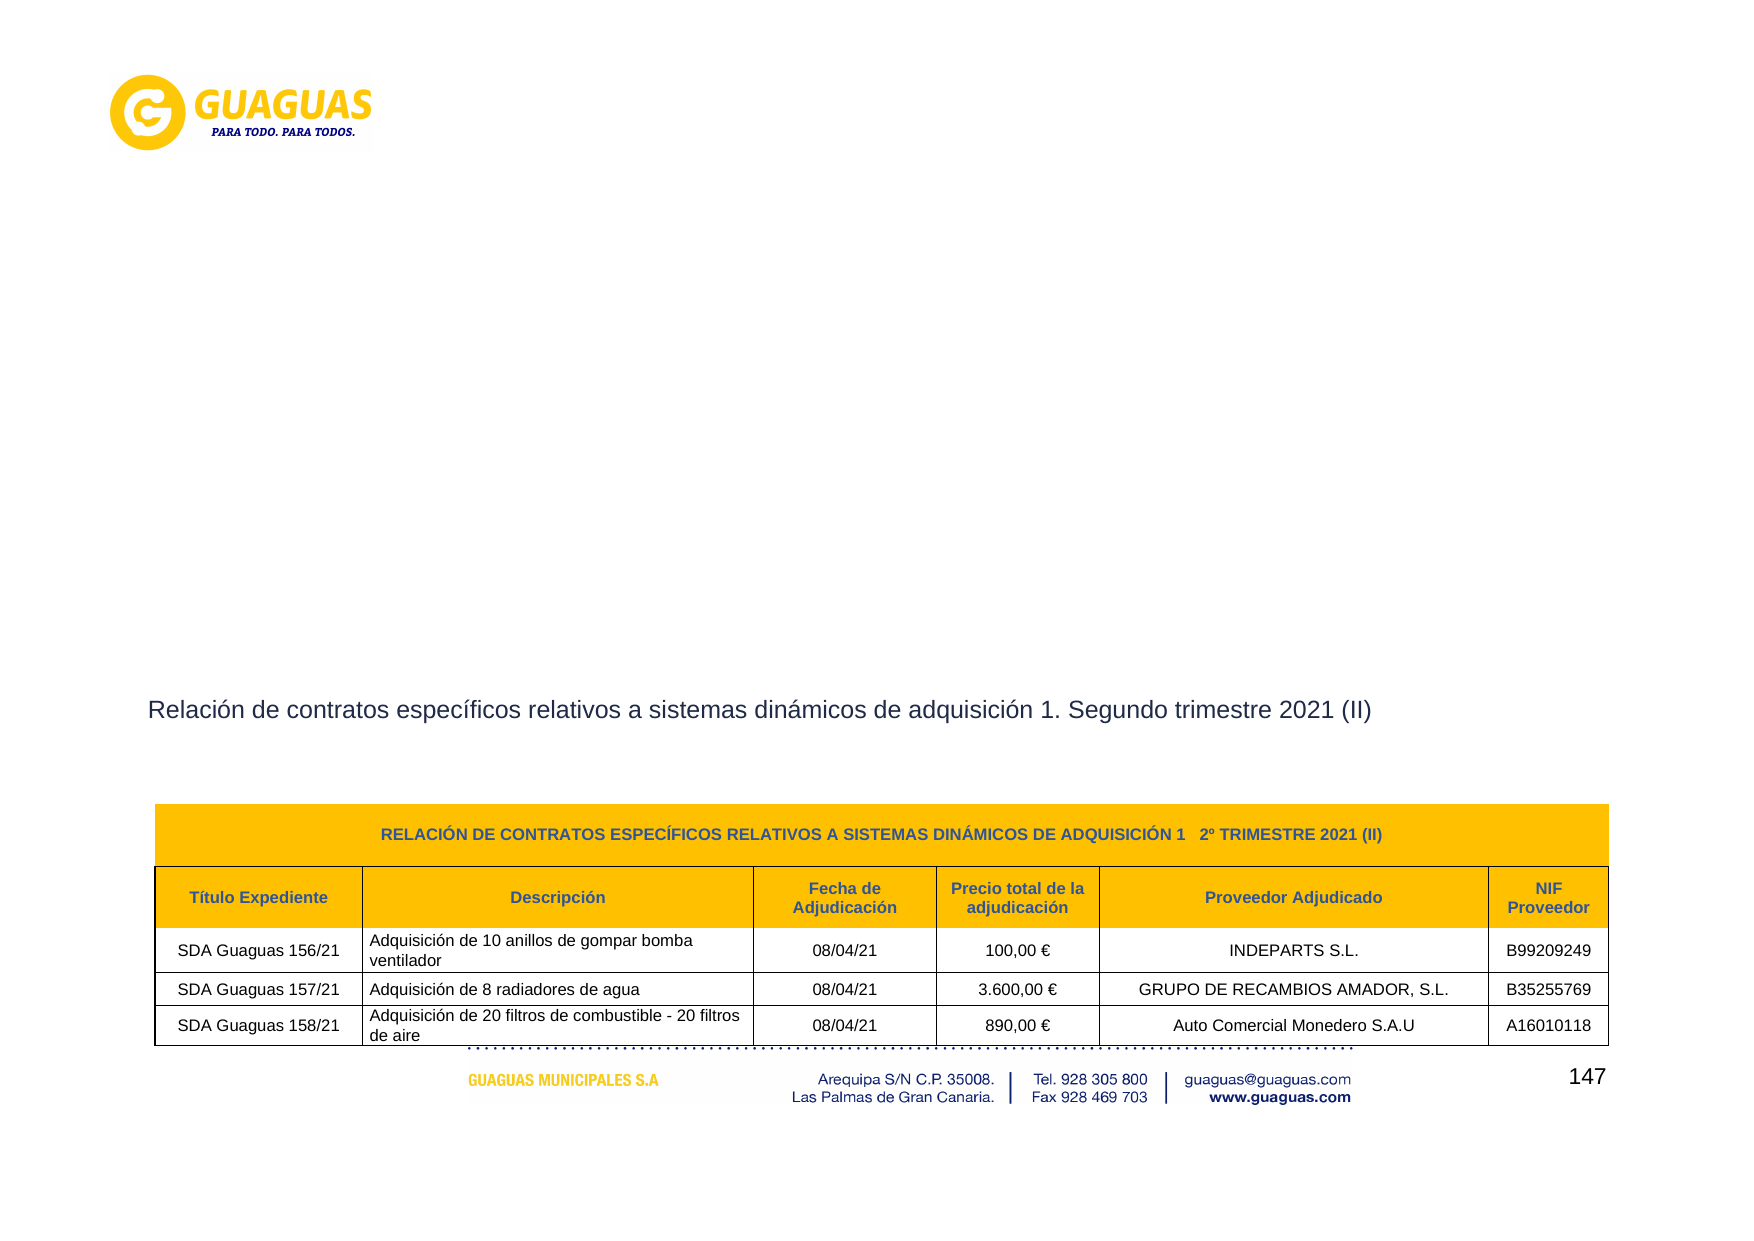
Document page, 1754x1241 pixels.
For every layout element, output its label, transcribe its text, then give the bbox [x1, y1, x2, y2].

table_cell A16010118 [1489, 1006, 1608, 1044]
table_cell Fecha de Adjudicación [754, 867, 936, 928]
table_cell 08/04/21 [754, 1006, 936, 1044]
table_cell Precio total de la adjudicación [937, 867, 1099, 928]
table_cell 890,00 € [937, 1006, 1099, 1044]
table_cell 08/04/21 [754, 929, 936, 972]
table_cell Adquisición de 20 filtros de combustible - 20 filtros de aire [363, 1006, 753, 1044]
table_cell Adquisición de 10 anillos de gompar bomba ventilador [363, 929, 753, 972]
table_cell SDA Guaguas 158/21 [156, 1006, 362, 1044]
table_cell Descripción [363, 867, 753, 928]
table_cell B35255769 [1489, 973, 1608, 1005]
text Relación de contratos específicos relativos a sistemas dinámicos de adquisición 1. Segundo trimestre 2021 (II) [148, 696, 1606, 724]
table_cell 100,00 € [937, 929, 1099, 972]
table_cell Título Expediente [156, 867, 362, 928]
table_cell NIF Proveedor [1489, 867, 1608, 928]
table_cell Auto Comercial Monedero S.A.U [1100, 1006, 1488, 1044]
table_cell GRUPO DE RECAMBIOS AMADOR, S.L. [1100, 973, 1488, 1005]
table_cell SDA Guaguas 156/21 [156, 929, 362, 972]
table_cell SDA Guaguas 157/21 [156, 973, 362, 1005]
table_cell B99209249 [1489, 929, 1608, 972]
table_cell Proveedor Adjudicado [1100, 867, 1488, 928]
table_cell 08/04/21 [754, 973, 936, 1005]
table_cell Adquisición de 8 radiadores de agua [363, 973, 753, 1005]
table_header RELACIÓN DE CONTRATOS ESPECÍFICOS RELATIVOS A SISTEMAS DINÁMICOS DE ADQUISICIÓN 1 2º TRIMESTRE 2021 (II) [155, 804, 1609, 866]
table_cell 3.600,00 € [937, 973, 1099, 1005]
table_cell INDEPARTS S.L. [1100, 929, 1488, 972]
